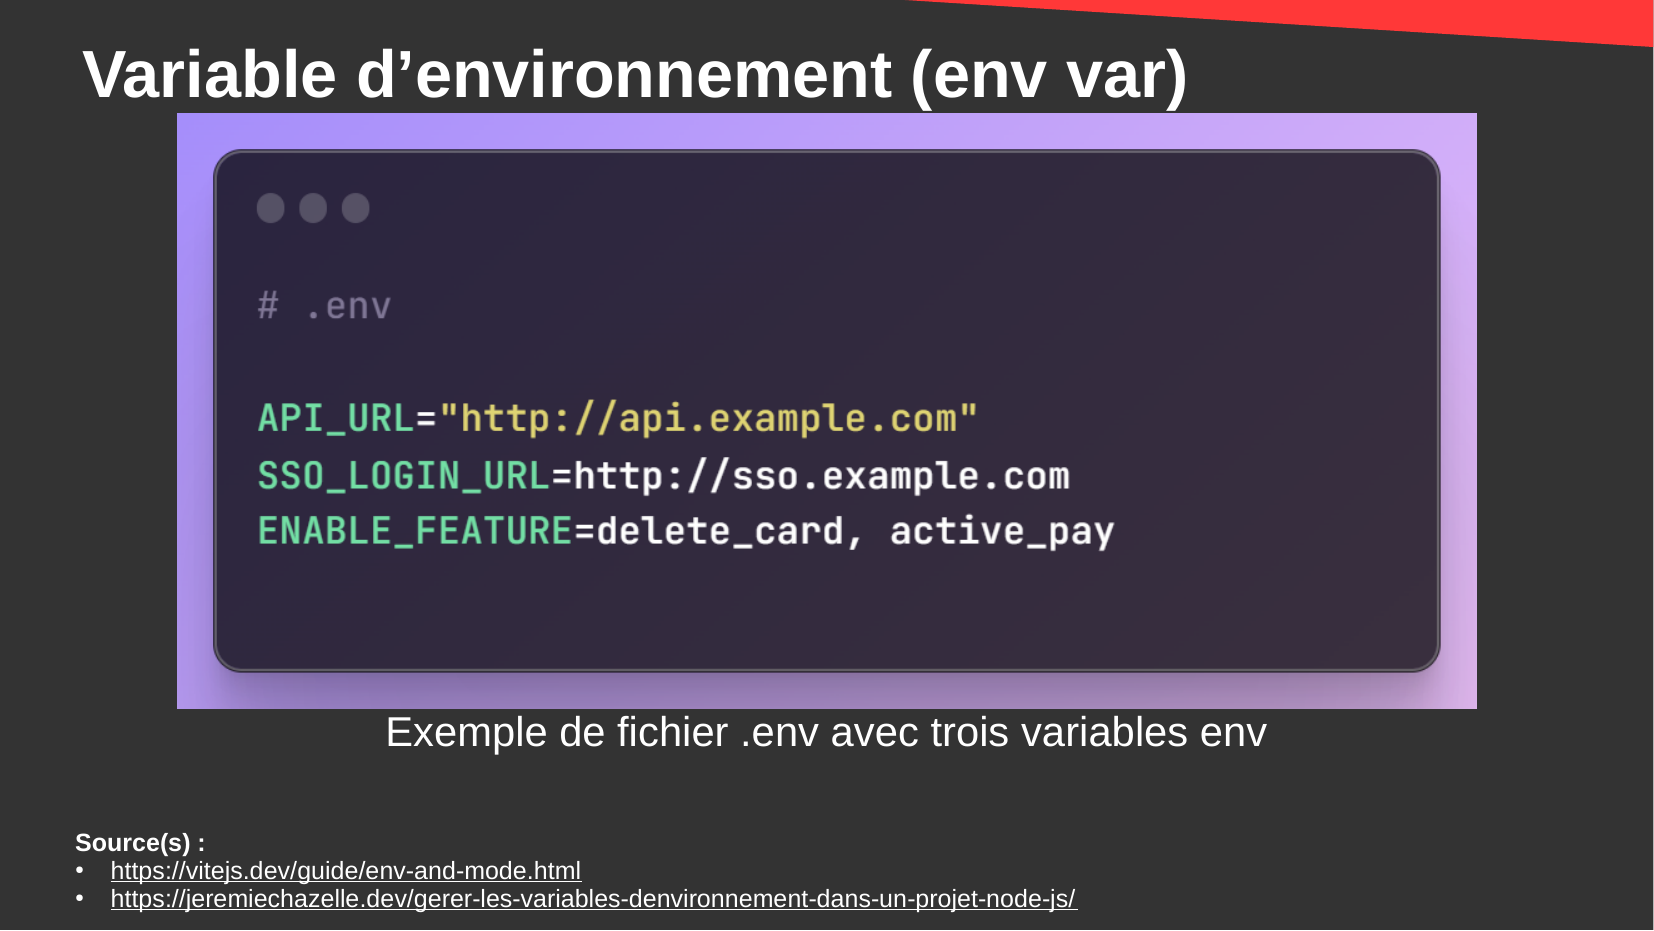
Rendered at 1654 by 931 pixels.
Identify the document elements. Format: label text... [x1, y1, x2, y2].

title Variable d’environnement (env var) [82, 37, 1571, 115]
list Exemple de fichier .env avec trois variables env [125, 708, 1529, 762]
text_box [904, 0, 1654, 48]
text_box Source(s) : https://vitejs.dev/guide/env-and-mode.html https://jeremiechazelle.dev/gerer-les-variables-denvironnement-dans-un-projet-node-js/ [60, 821, 1546, 931]
picture [177, 113, 1477, 708]
